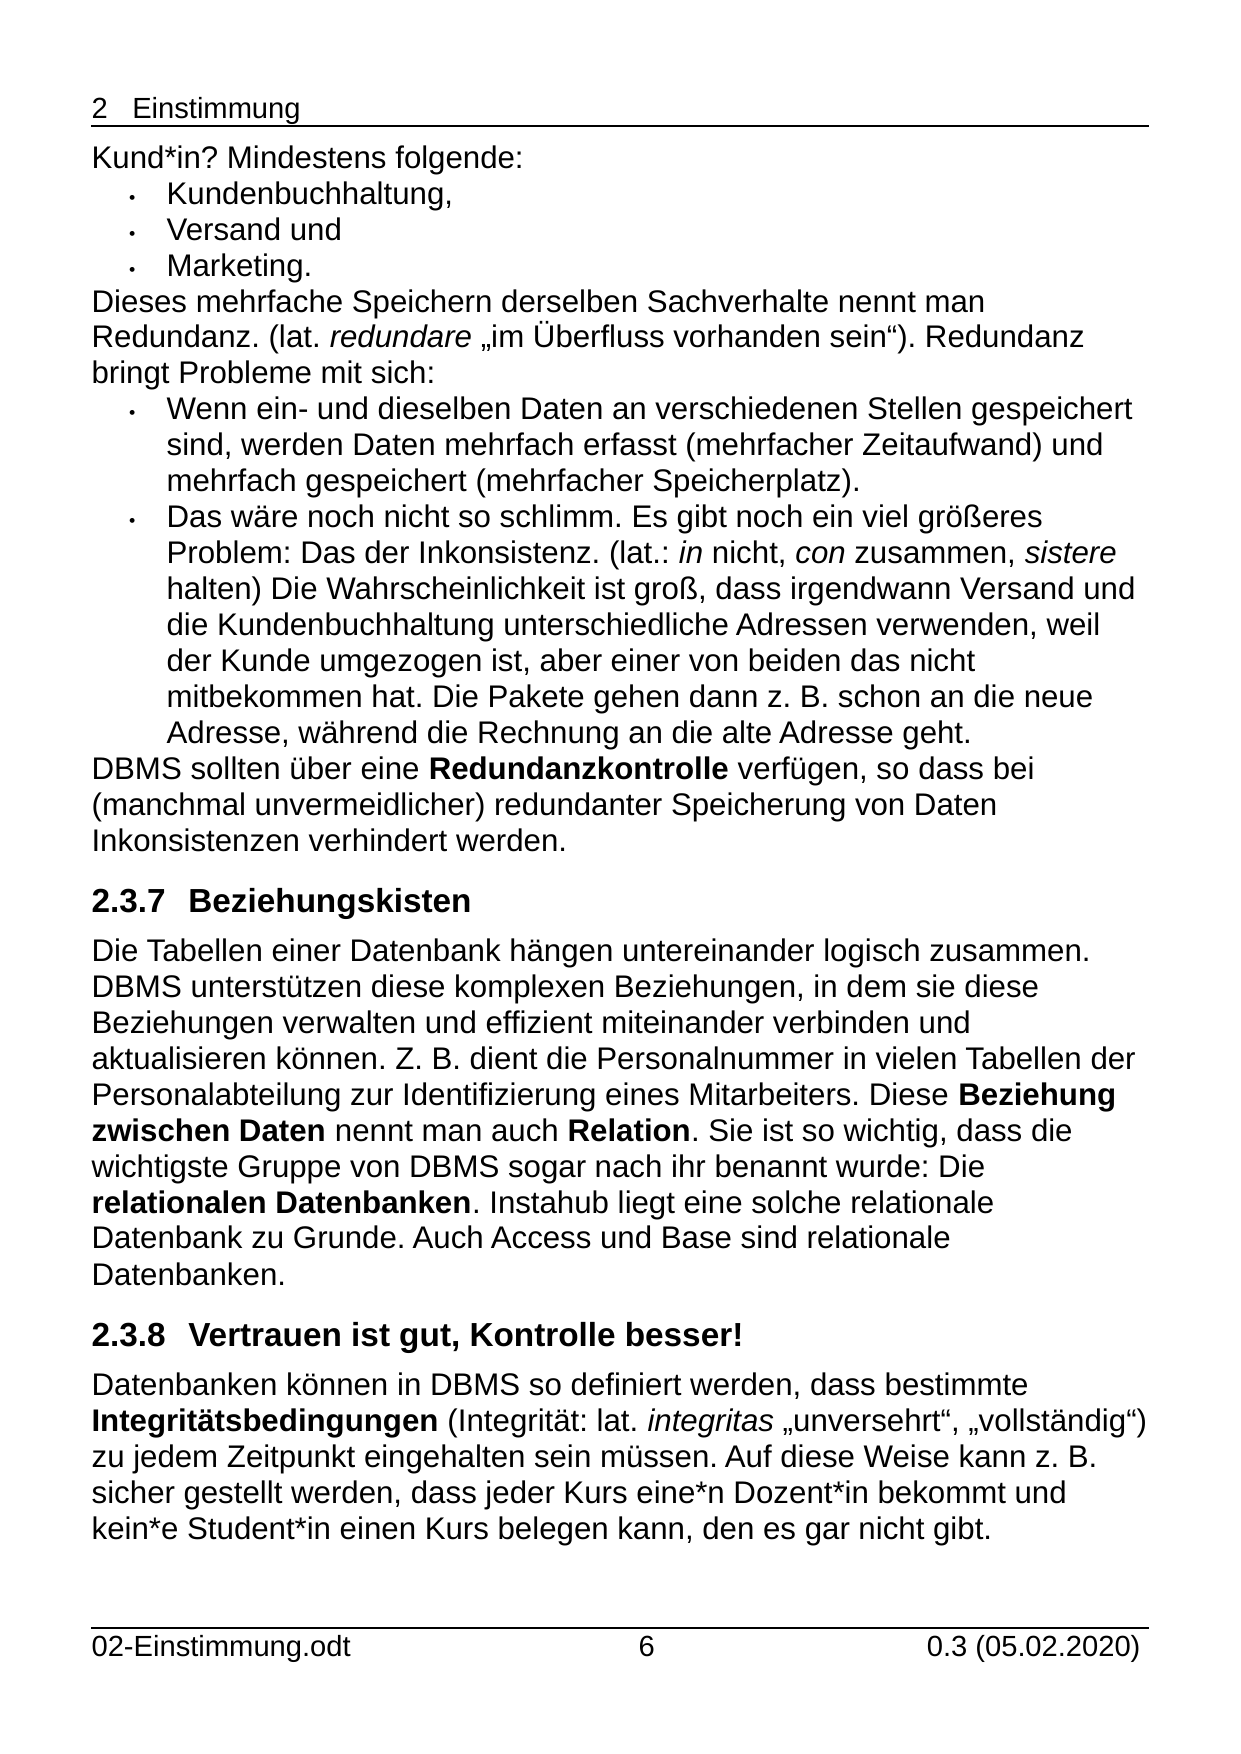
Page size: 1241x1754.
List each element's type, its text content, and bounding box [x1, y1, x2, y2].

list Kundenbuchhaltung, [129, 175, 1149, 211]
subtitle Vertrauen ist gut, Kontrolle besser! [91, 1315, 1149, 1353]
text DBMS sollten über eine Redundanzkontrolle verfügen, so dass bei (manchmal unvermeidlicher) redundanter Speicherung von Daten Inkonsistenzen verhindert werden. [91, 750, 1149, 858]
text Datenbanken können in DBMS so definiert werden, dass bestimmte Integritätsbedingungen (Integrität: lat. integritas „unversehrt“, „vollständig“) zu jedem Zeitpunkt eingehalten sein müssen. Auf diese Weise kann z. B. sicher gestellt werden, dass jeder Kurs eine*n Dozent*in bekommt und kein*e Student*in einen Kurs belegen kann, den es gar nicht gibt. [91, 1366, 1149, 1546]
text Kund*in? Mindestens folgende: [91, 139, 1149, 175]
list Versand und [129, 211, 1149, 247]
list Das wäre noch nicht so schlimm. Es gibt noch ein viel größeres Problem: Das der Inkonsistenz. (lat.: in nicht, con zusammen, sistere halten) Die Wahrscheinlichkeit ist groß, dass irgendwann Versand und die Kundenbuchhaltung unterschiedliche Adressen verwenden, weil der Kunde umgezogen ist, aber einer von beiden das nicht mitbekommen hat. Die Pakete gehen dann z. B. schon an die neue Adresse, während die Rechnung an die alte Adresse geht. [129, 498, 1149, 750]
subtitle Beziehungskisten [91, 881, 1149, 920]
list Wenn ein- und dieselben Daten an verschiedenen Stellen gespeichert sind, werden Daten mehrfach erfasst (mehrfacher Zeitaufwand) und mehrfach gespeichert (mehrfacher Speicherplatz). [129, 390, 1149, 498]
text Dieses mehrfache Speichern derselben Sachverhalte nennt man Redundanz. (lat. redundare „im Überfluss vorhanden sein“). Redundanz bringt Probleme mit sich: [91, 283, 1149, 390]
text Die Tabellen einer Datenbank hängen untereinander logisch zusammen. DBMS unterstützen diese komplexen Beziehungen, in dem sie diese Beziehungen verwalten und effizient miteinander verbinden und aktualisieren können. Z. B. dient die Personalnummer in vielen Tabellen der Personalabteilung zur Identifizierung eines Mitarbeiters. Diese Beziehung zwischen Daten nennt man auch Relation. Sie ist so wichtig, dass die wichtigste Gruppe von DBMS sogar nach ihr benannt wurde: Die relationalen Datenbanken. Instahub liegt eine solche relationale Datenbank zu Grunde. Auch Access und Base sind relationale Datenbanken. [91, 932, 1149, 1291]
list Marketing. [129, 247, 1149, 283]
